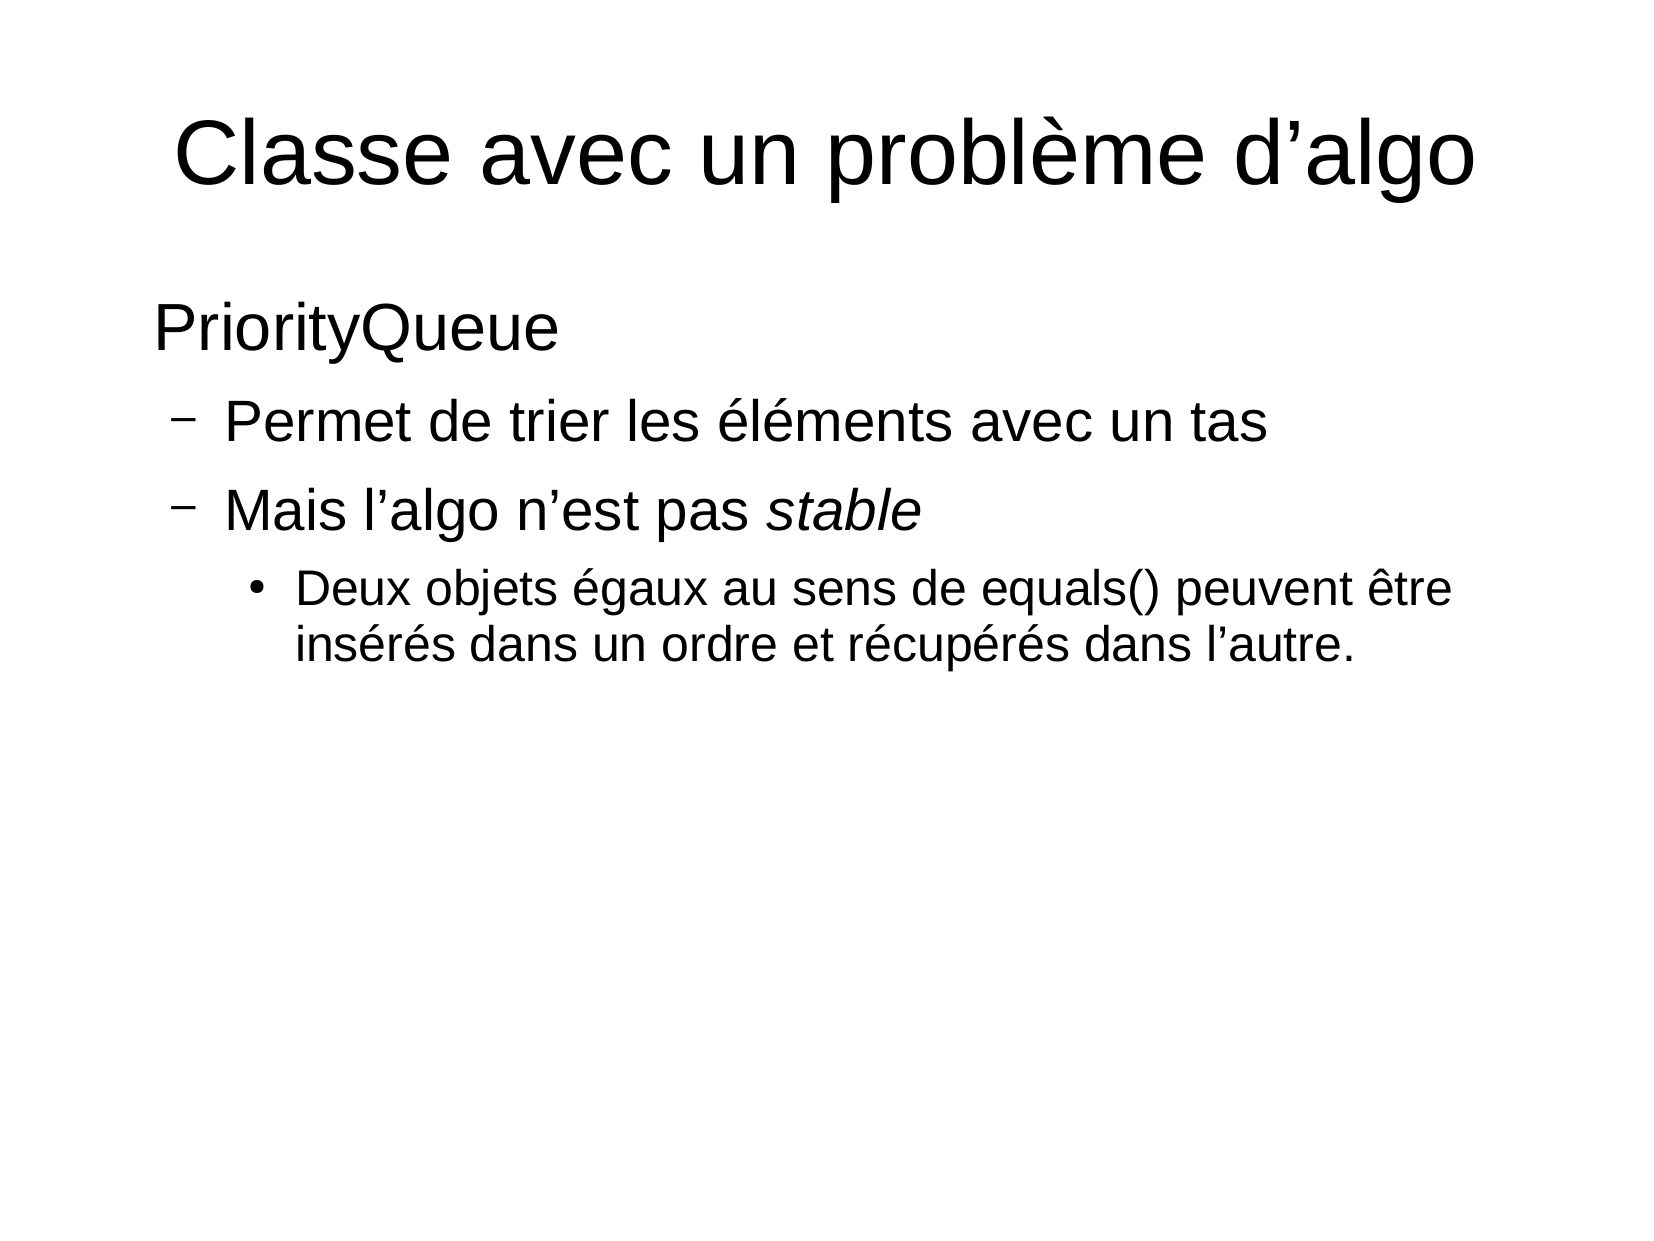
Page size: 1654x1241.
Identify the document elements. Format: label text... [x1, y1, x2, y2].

title Classe avec un problème d’algo [82, 49, 1571, 257]
list PriorityQueue Permet de trier les éléments avec un tas Mais l’algo n’est pas stable Deux objets égaux au sens de equals() peuvent être insérés dans un ordre et récupérés dans l’autre. [82, 290, 1571, 1010]
